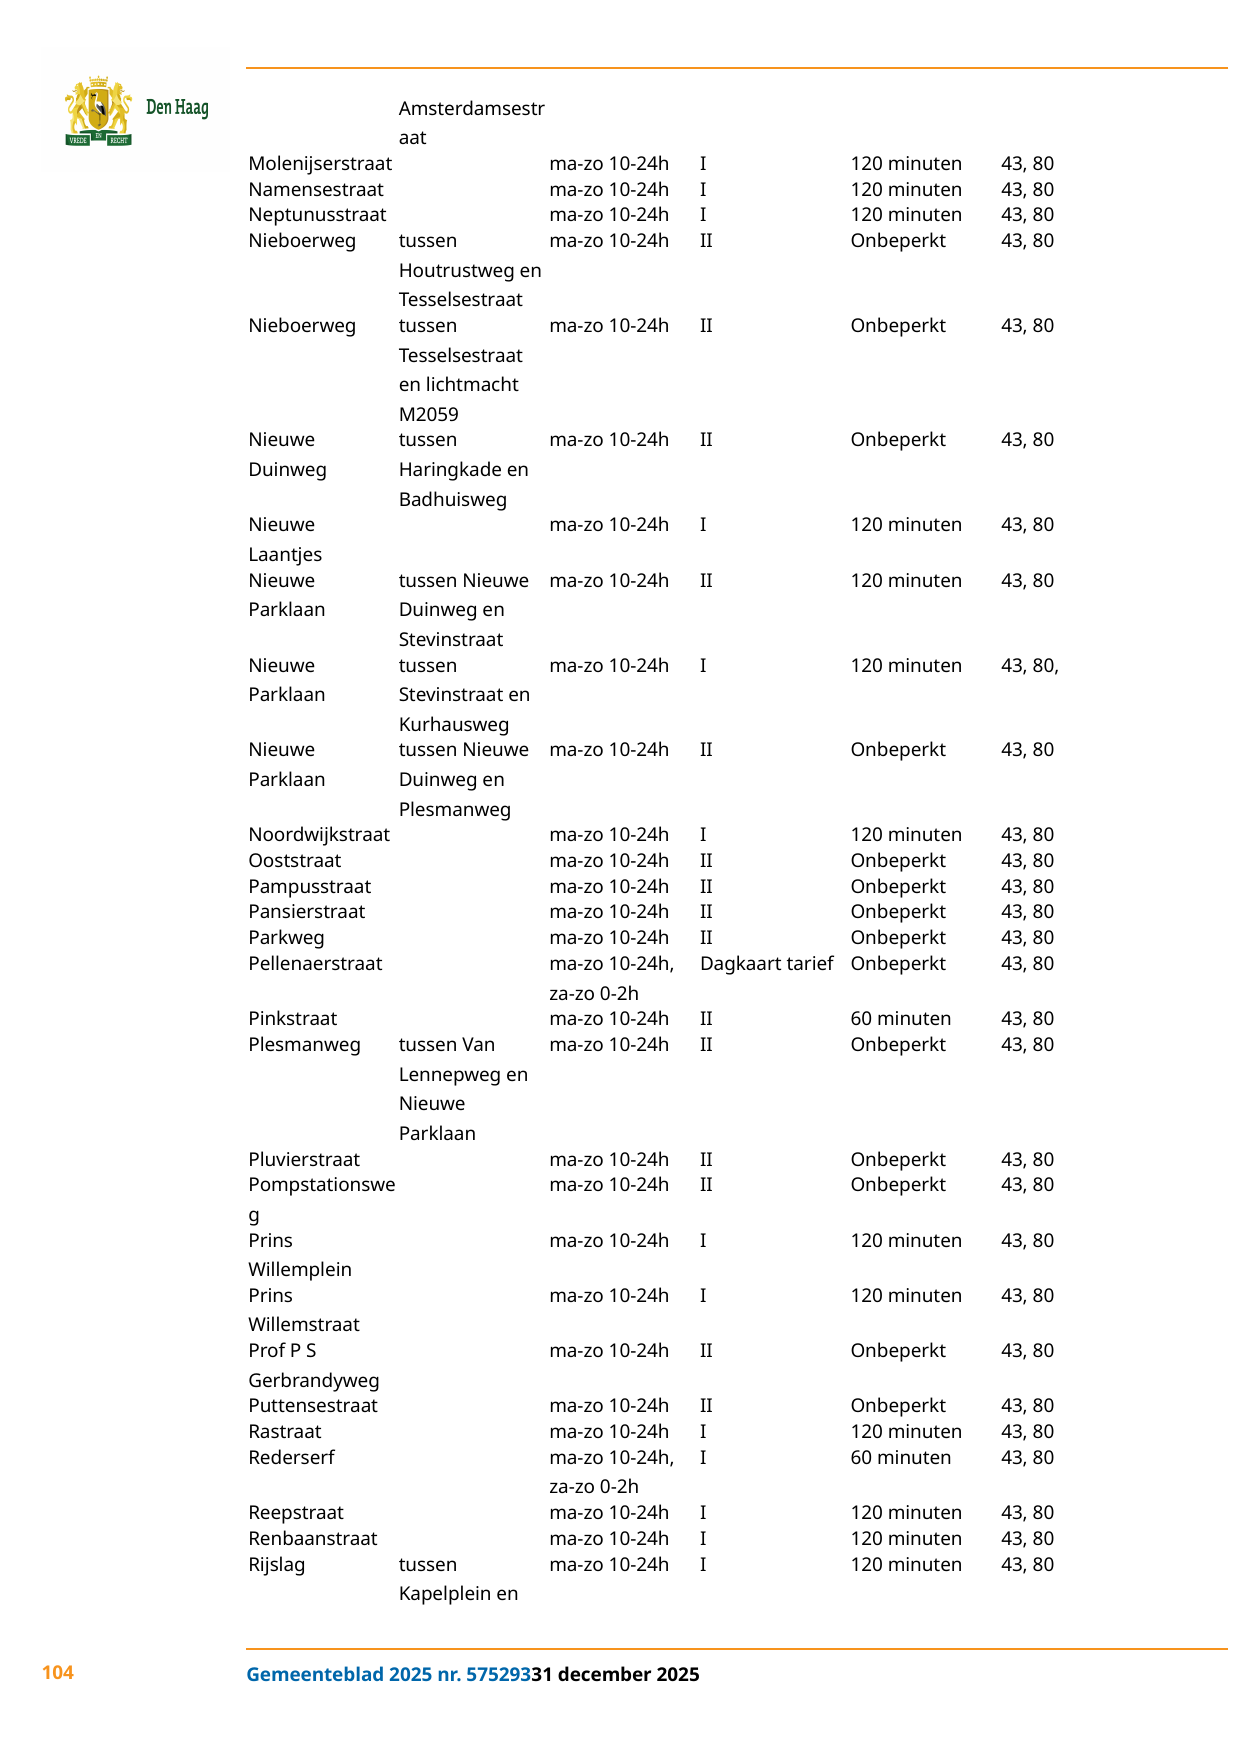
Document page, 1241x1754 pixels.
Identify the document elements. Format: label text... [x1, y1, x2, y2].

table_cell 43, 80 [1001, 1146, 1152, 1171]
table_cell [399, 847, 549, 873]
table_cell [399, 1393, 549, 1418]
table_cell 43, 80 [1001, 427, 1152, 512]
table_cell [399, 1338, 549, 1393]
table_cell I [700, 512, 850, 567]
table_cell ma-zo 10-24h [549, 899, 700, 924]
table_cell Nieuwe Parklaan [248, 737, 398, 822]
table_cell Puttensestraat [248, 1393, 398, 1418]
table_cell Prof P S Gerbrandyweg [248, 1338, 398, 1393]
table_cell 43, 80 [1001, 1393, 1152, 1418]
table_cell II [700, 925, 850, 950]
table_cell 120 minuten [850, 512, 1001, 567]
table_cell 43, 80 [1001, 227, 1152, 312]
table_cell Onbeperkt [850, 737, 1001, 822]
table_cell Prins Willemstraat [248, 1282, 398, 1337]
table_cell ma-zo 10-24h [549, 202, 700, 227]
table_cell I [700, 1551, 850, 1606]
table_cell 43, 80 [1001, 202, 1152, 227]
table_cell II [700, 1393, 850, 1418]
table_cell 43, 80 [1001, 925, 1152, 950]
table_cell I [700, 1525, 850, 1551]
table_cell ma-zo 10-24h [549, 847, 700, 873]
table_cell 120 minuten [850, 150, 1001, 176]
table_cell Nieuwe Duinweg [248, 427, 398, 512]
table_cell [700, 95, 850, 150]
table_cell 120 minuten [850, 1419, 1001, 1444]
table_cell [399, 899, 549, 924]
table_cell 120 minuten [850, 1227, 1001, 1282]
table_cell tussen Stevinstraat en Kurhausweg [399, 652, 549, 737]
table_cell Ooststraat [248, 847, 398, 873]
table_cell II [700, 227, 850, 312]
table_cell [399, 1282, 549, 1337]
table_cell [549, 95, 700, 150]
table_cell ma-zo 10-24h [549, 427, 700, 512]
table_cell 120 minuten [850, 202, 1001, 227]
table_cell Nieuwe Parklaan [248, 652, 398, 737]
table_cell Onbeperkt [850, 847, 1001, 873]
table_cell Amsterdamsestraat [399, 95, 549, 150]
picture [41, 47, 231, 172]
table_cell ma-zo 10-24h [549, 652, 700, 737]
table_cell Prins Willemplein [248, 1227, 398, 1282]
table_cell Pinkstraat [248, 1006, 398, 1031]
table_cell ma-zo 10-24h, za-zo 0-2h [549, 1444, 700, 1499]
table_cell I [700, 1500, 850, 1525]
table_cell Nieboerweg [248, 227, 398, 312]
table_cell 43, 80 [1001, 567, 1152, 652]
table_cell Onbeperkt [850, 1171, 1001, 1227]
table_cell Onbeperkt [850, 1338, 1001, 1393]
table_cell 43, 80 [1001, 1031, 1152, 1146]
table_cell 120 minuten [850, 1500, 1001, 1525]
table_cell Rijslag [248, 1551, 398, 1606]
table_cell 120 minuten [850, 822, 1001, 847]
table_cell I [700, 202, 850, 227]
table_cell Rederserf [248, 1444, 398, 1499]
table_cell [1001, 95, 1152, 150]
table_cell II [700, 847, 850, 873]
table_cell [399, 202, 549, 227]
table_cell Onbeperkt [850, 312, 1001, 427]
table_cell 43, 80 [1001, 512, 1152, 567]
table_cell Onbeperkt [850, 950, 1001, 1006]
table_cell I [700, 1282, 850, 1337]
table_cell [399, 925, 549, 950]
table_cell 60 minuten [850, 1006, 1001, 1031]
table_cell [399, 1525, 549, 1551]
table_cell II [700, 312, 850, 427]
table_cell [399, 1500, 549, 1525]
table_cell tussen Nieuwe Duinweg en Plesmanweg [399, 737, 549, 822]
table_cell 120 minuten [850, 652, 1001, 737]
table_cell Noordwijkstraat [248, 822, 398, 847]
table_cell 120 minuten [850, 1282, 1001, 1337]
table_cell 43, 80 [1001, 312, 1152, 427]
table_cell [399, 1171, 549, 1227]
table_cell [248, 95, 398, 150]
table_cell Molenijserstraat [248, 150, 398, 176]
table_cell I [700, 822, 850, 847]
table_cell I [700, 652, 850, 737]
table_cell I [700, 150, 850, 176]
table_cell 43, 80 [1001, 1419, 1152, 1444]
table_cell ma-zo 10-24h [549, 1006, 700, 1031]
table_cell 60 minuten [850, 1444, 1001, 1499]
table_cell 43, 80 [1001, 1444, 1152, 1499]
table_cell [399, 150, 549, 176]
table_cell [399, 1419, 549, 1444]
table_cell II [700, 427, 850, 512]
table_cell ma-zo 10-24h [549, 1419, 700, 1444]
table_cell [399, 950, 549, 1006]
table_cell II [700, 899, 850, 924]
table_cell ma-zo 10-24h [549, 150, 700, 176]
table_cell Pompstationsweg [248, 1171, 398, 1227]
table_cell Renbaanstraat [248, 1525, 398, 1551]
table_cell II [700, 737, 850, 822]
table_cell Onbeperkt [850, 873, 1001, 899]
table_cell 120 minuten [850, 1551, 1001, 1606]
table_cell I [700, 176, 850, 202]
table_cell ma-zo 10-24h [549, 176, 700, 202]
table_cell 43, 80 [1001, 873, 1152, 899]
table_cell tussen Kapelplein en [399, 1551, 549, 1606]
table_cell 43, 80 [1001, 950, 1152, 1006]
table_cell ma-zo 10-24h [549, 1500, 700, 1525]
table_cell I [700, 1444, 850, 1499]
table_cell I [700, 1419, 850, 1444]
table_cell 43, 80 [1001, 1500, 1152, 1525]
table_cell ma-zo 10-24h [549, 1227, 700, 1282]
table_cell ma-zo 10-24h [549, 1338, 700, 1393]
table_cell 43, 80 [1001, 1171, 1152, 1227]
table_cell Pluvierstraat [248, 1146, 398, 1171]
table_cell [399, 512, 549, 567]
table_cell tussen Nieuwe Duinweg en Stevinstraat [399, 567, 549, 652]
table_cell 120 minuten [850, 176, 1001, 202]
table_cell Nieboerweg [248, 312, 398, 427]
table_cell ma-zo 10-24h [549, 737, 700, 822]
table_cell ma-zo 10-24h [549, 925, 700, 950]
table_cell [850, 95, 1001, 150]
table_cell 43, 80 [1001, 150, 1152, 176]
table_cell [399, 873, 549, 899]
table_cell tussen Van Lennepweg en Nieuwe Parklaan [399, 1031, 549, 1146]
table_cell [399, 176, 549, 202]
table_cell II [700, 1146, 850, 1171]
table_cell Onbeperkt [850, 1393, 1001, 1418]
table_cell ma-zo 10-24h [549, 512, 700, 567]
table_cell Nieuwe Parklaan [248, 567, 398, 652]
table_cell II [700, 1338, 850, 1393]
table_cell tussen Houtrustweg en Tesselsestraat [399, 227, 549, 312]
table_cell Neptunusstraat [248, 202, 398, 227]
table_cell Onbeperkt [850, 1146, 1001, 1171]
table_cell tussen Tesselsestraat en lichtmacht M2059 [399, 312, 549, 427]
table_cell ma-zo 10-24h [549, 873, 700, 899]
table_cell 43, 80 [1001, 1227, 1152, 1282]
table_cell Pansierstraat [248, 899, 398, 924]
table_cell II [700, 1031, 850, 1146]
table_cell ma-zo 10-24h [549, 1393, 700, 1418]
table_cell 43, 80 [1001, 1525, 1152, 1551]
table_cell ma-zo 10-24h, za-zo 0-2h [549, 950, 700, 1006]
table_cell Onbeperkt [850, 227, 1001, 312]
table_cell Onbeperkt [850, 1031, 1001, 1146]
table_cell I [700, 1227, 850, 1282]
table_cell Onbeperkt [850, 899, 1001, 924]
table_cell Onbeperkt [850, 427, 1001, 512]
table_cell [399, 1006, 549, 1031]
table_cell Reepstraat [248, 1500, 398, 1525]
table_cell 43, 80, [1001, 652, 1152, 737]
table_cell [399, 822, 549, 847]
table_cell Rastraat [248, 1419, 398, 1444]
table_cell ma-zo 10-24h [549, 227, 700, 312]
table_cell ma-zo 10-24h [549, 1146, 700, 1171]
table_cell 120 minuten [850, 1525, 1001, 1551]
table_cell 43, 80 [1001, 1006, 1152, 1031]
table_cell II [700, 1171, 850, 1227]
table_cell [399, 1146, 549, 1171]
table_cell ma-zo 10-24h [549, 1031, 700, 1146]
table_cell Pellenaerstraat [248, 950, 398, 1006]
table_cell [399, 1444, 549, 1499]
table_cell 43, 80 [1001, 1338, 1152, 1393]
table_cell 43, 80 [1001, 176, 1152, 202]
table_cell 43, 80 [1001, 1551, 1152, 1606]
table_cell Onbeperkt [850, 925, 1001, 950]
table_cell ma-zo 10-24h [549, 1171, 700, 1227]
table_cell tussen Haringkade en Badhuisweg [399, 427, 549, 512]
table_cell Parkweg [248, 925, 398, 950]
table_cell Dagkaart tarief [700, 950, 850, 1006]
table_cell 43, 80 [1001, 822, 1152, 847]
table_cell 120 minuten [850, 567, 1001, 652]
table_cell Plesmanweg [248, 1031, 398, 1146]
table_cell ma-zo 10-24h [549, 312, 700, 427]
table_cell Namensestraat [248, 176, 398, 202]
table_cell Nieuwe Laantjes [248, 512, 398, 567]
table_cell 43, 80 [1001, 737, 1152, 822]
table_cell ma-zo 10-24h [549, 822, 700, 847]
table_cell 43, 80 [1001, 847, 1152, 873]
table_cell ma-zo 10-24h [549, 1525, 700, 1551]
table_cell II [700, 873, 850, 899]
table_cell Pampusstraat [248, 873, 398, 899]
table_cell ma-zo 10-24h [549, 1282, 700, 1337]
table_cell II [700, 1006, 850, 1031]
table_cell ma-zo 10-24h [549, 567, 700, 652]
table_cell II [700, 567, 850, 652]
table_cell ma-zo 10-24h [549, 1551, 700, 1606]
table_cell [399, 1227, 549, 1282]
table_cell 43, 80 [1001, 899, 1152, 924]
table_cell 43, 80 [1001, 1282, 1152, 1337]
